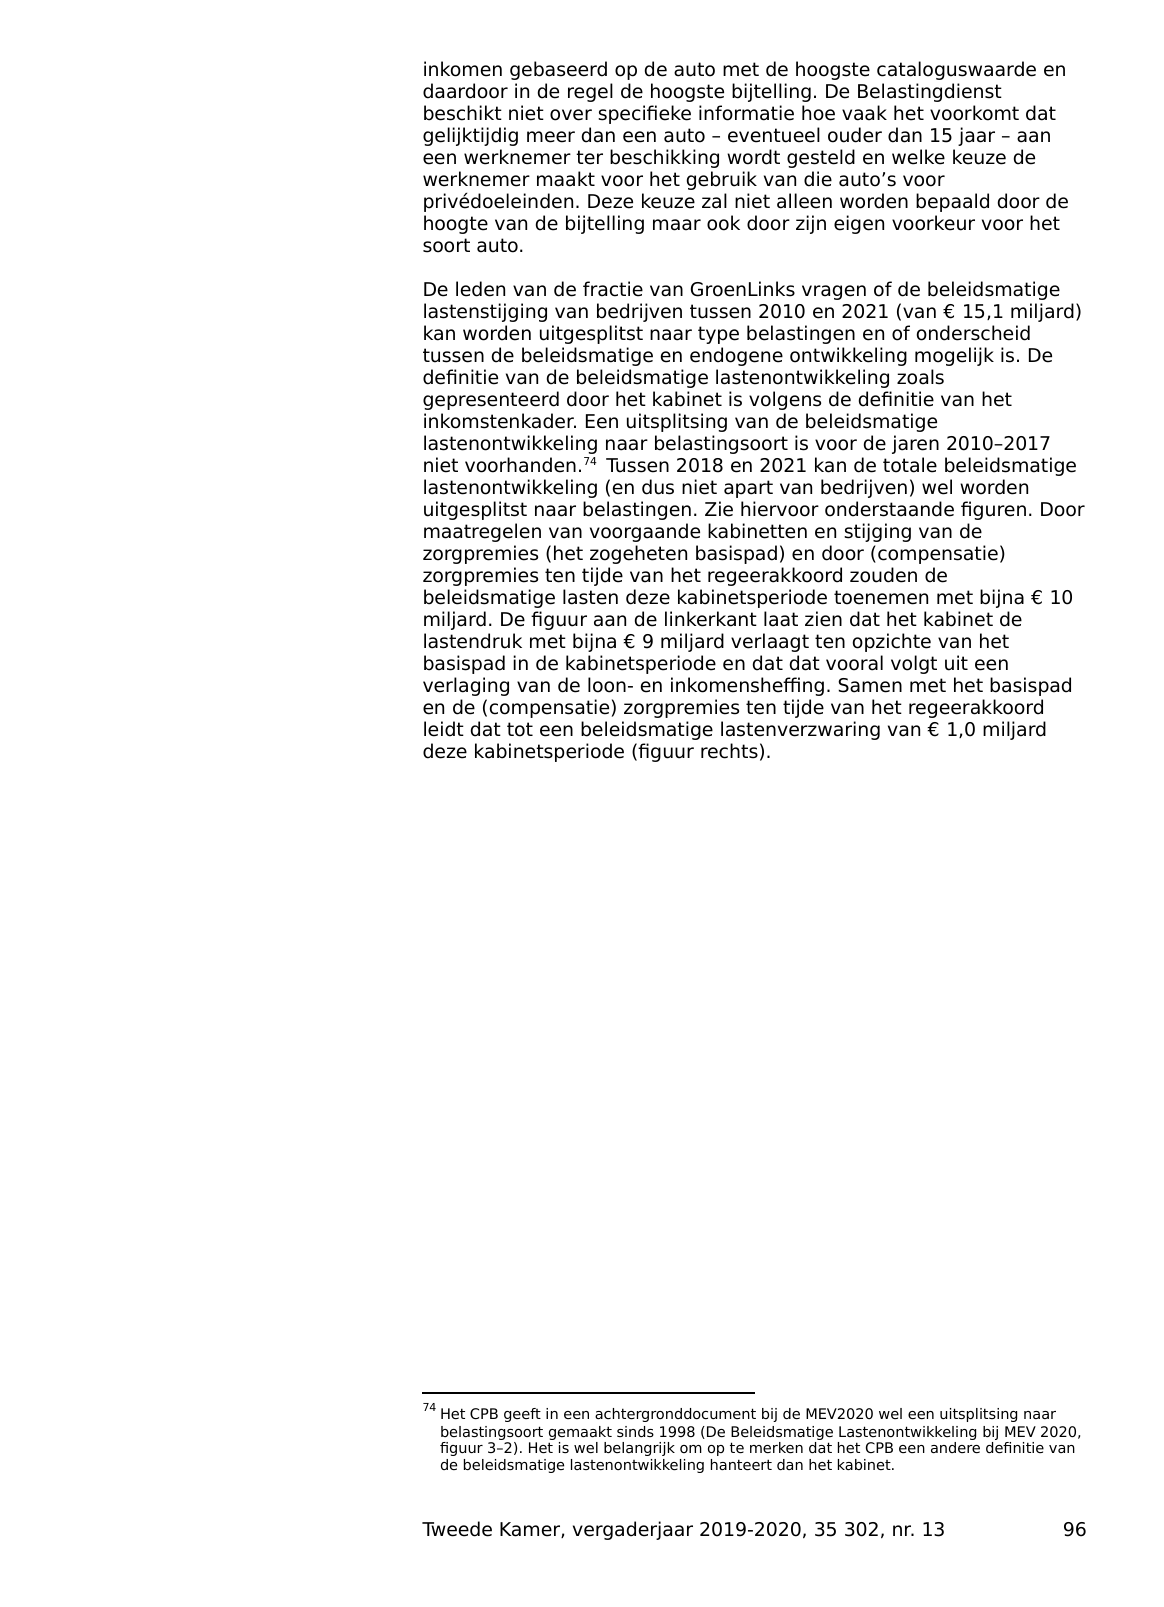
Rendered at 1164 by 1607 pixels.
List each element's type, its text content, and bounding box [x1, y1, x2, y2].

text Het CPB geeft in een achtergronddocument bij de MEV2020 wel een uitsplitsing naar belastingsoort gemaakt sinds 1998 (De Beleidsmatige Lastenontwikkeling bij MEV 2020, figuur 3–2). Het is wel belangrijk om op te merken dat het CPB een andere definitie van de beleidsmatige lastenontwikkeling hanteert dan het kabinet. [422, 1402, 1087, 1474]
text inkomen gebaseerd op de auto met de hoogste cataloguswaarde en daardoor in de regel de hoogste bijtelling. De Belastingdienst beschikt niet over specifieke informatie hoe vaak het voorkomt dat gelijktijdig meer dan een auto – eventueel ouder dan 15 jaar – aan een werknemer ter beschikking wordt gesteld en welke keuze de werknemer maakt voor het gebruik van die auto’s voor privédoeleinden. Deze keuze zal niet alleen worden bepaald door de hoogte van de bijtelling maar ook door zijn eigen voorkeur voor het soort auto. [422, 59, 1087, 257]
text De leden van de fractie van GroenLinks vragen of de beleidsmatige lastenstijging van bedrijven tussen 2010 en 2021 (van € 15,1 miljard) kan worden uitgesplitst naar type belastingen en of onderscheid tussen de beleidsmatige en endogene ontwikkeling mogelijk is. De definitie van de beleidsmatige lastenontwikkeling zoals gepresenteerd door het kabinet is volgens de definitie van het inkomstenkader. Een uitsplitsing van de beleidsmatige lastenontwikkeling naar belastingsoort is voor de jaren 2010–2017 niet voorhanden. Tussen 2018 en 2021 kan de totale beleidsmatige lastenontwikkeling (en dus niet apart van bedrijven) wel worden uitgesplitst naar belastingen. Zie hiervoor onderstaande figuren. Door maatregelen van voorgaande kabinetten en stijging van de zorgpremies (het zogeheten basispad) en door (compensatie) zorgpremies ten tijde van het regeerakkoord zouden de beleidsmatige lasten deze kabinetsperiode toenemen met bijna € 10 miljard. De figuur aan de linkerkant laat zien dat het kabinet de lastendruk met bijna € 9 miljard verlaagt ten opzichte van het basispad in de kabinetsperiode en dat dat vooral volgt uit een verlaging van de loon- en inkomensheffing. Samen met het basispad en de (compensatie) zorgpremies ten tijde van het regeerakkoord leidt dat tot een beleidsmatige lastenverzwaring van € 1,0 miljard deze kabinetsperiode (figuur rechts). [422, 279, 1087, 763]
